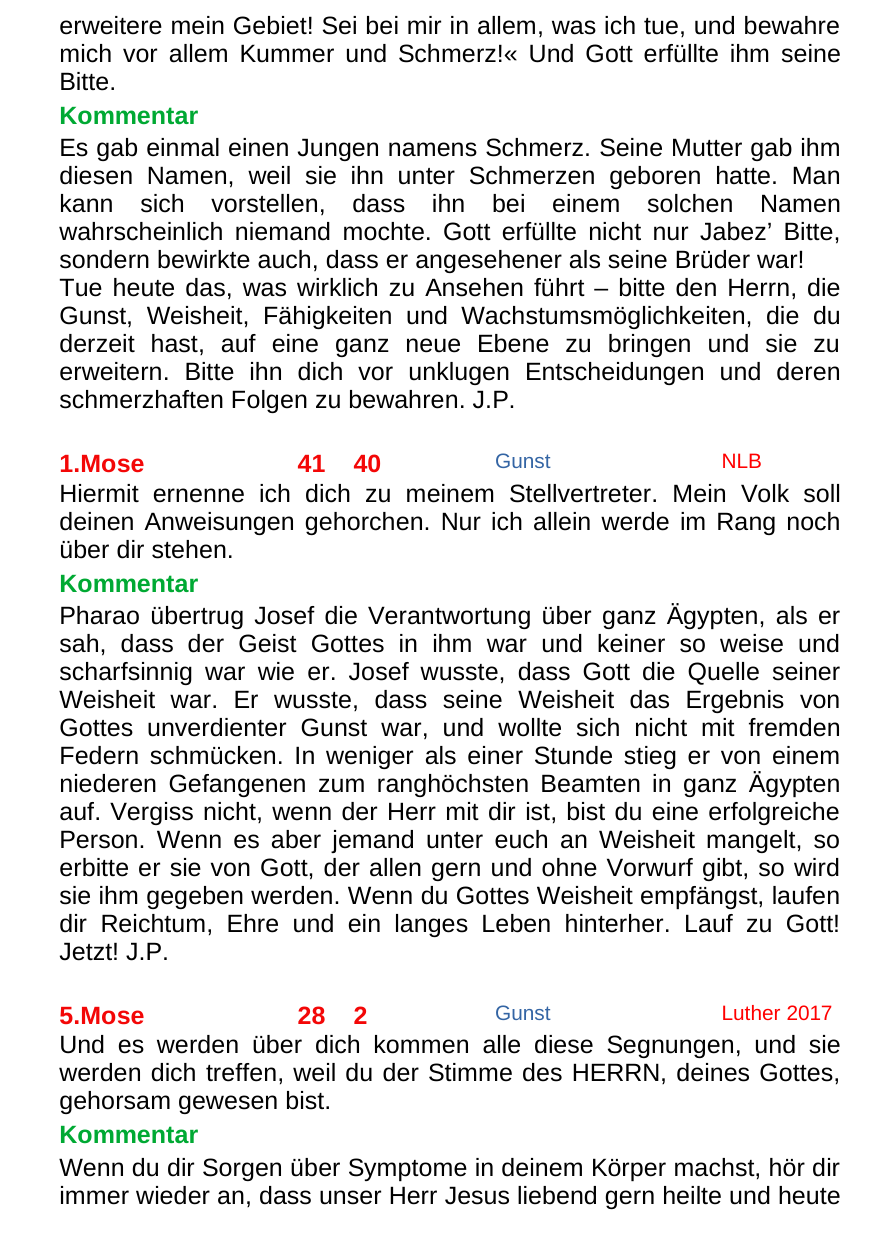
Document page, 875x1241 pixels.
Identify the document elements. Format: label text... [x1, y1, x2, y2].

table_cell [59, 1115, 844, 1121]
table_cell [427, 570, 495, 599]
table_cell [59, 414, 844, 450]
table_cell Kommentar [59, 102, 206, 131]
table_cell [298, 570, 342, 599]
table_cell [677, 102, 721, 131]
table_cell [298, 102, 342, 131]
table_cell NLB [721, 450, 844, 479]
table_cell [59, 96, 844, 102]
table_cell [59, 564, 844, 569]
table_cell [353, 1121, 427, 1151]
table_cell 40 [353, 450, 427, 479]
table_cell Luther 2017 [721, 1002, 844, 1031]
table_cell [677, 450, 721, 479]
table_cell [206, 1121, 297, 1151]
table_cell [427, 1002, 495, 1031]
table_cell 2 [353, 1002, 427, 1031]
table_cell [677, 570, 721, 599]
table_cell [677, 1121, 721, 1151]
table_cell [427, 102, 495, 131]
table_cell [342, 450, 353, 479]
table_cell [721, 102, 842, 131]
table_cell [427, 1121, 495, 1151]
table_cell Es gab einmal einen Jungen namens Schmerz. Seine Mutter gab ihm diesen Namen, weil sie ihn unter Schmerzen geboren hatte. Man kann sich vorstellen, dass ihn bei einem solchen Namen wahrscheinlich niemand mochte. Gott erfüllte nicht nur Jabez’ Bitte, sondern bewirkte auch, dass er angesehener als seine Brüder war! Tue heute das, was wirklich zu Ansehen führt – bitte den Herrn, die Gunst, Weisheit, Fähigkeiten und Wachstumsmöglichkeiten, die du derzeit hast, auf eine ganz neue Ebene zu bringen und sie zu erweitern. Bitte ihn dich vor unklugen Entscheidungen und deren schmerzhaften Folgen zu bewahren. J.P. [59, 134, 842, 414]
table_cell 28 [298, 1002, 342, 1031]
table_cell [721, 1121, 842, 1151]
table_cell Gunst [495, 450, 677, 479]
table_cell 1.Mose [59, 450, 297, 479]
table_cell [342, 1121, 353, 1151]
table_cell Wenn du dir Sorgen über Symptome in deinem Körper machst, hör dir immer wieder an, dass unser Herr Jesus liebend gern heilte und heute [59, 1154, 842, 1210]
table_cell [298, 1121, 342, 1151]
table_cell Hiermit ernenne ich dich zu meinem Stellvertreter. Mein Volk soll deinen Anweisungen gehorchen. Nur ich allein werde im Rang noch über dir stehen. [59, 480, 842, 563]
table_cell erweitere mein Gebiet! Sei bei mir in allem, was ich tue, und bewahre mich vor allem Kummer und Schmerz!« Und Gott erfüllte ihm seine Bitte. [59, 12, 842, 96]
table_cell Kommentar [59, 1121, 206, 1151]
table_cell [495, 102, 677, 131]
table_cell [342, 570, 353, 599]
table_cell [342, 102, 353, 131]
table_cell [427, 450, 495, 479]
table_cell Pharao übertrug Josef die Verantwortung über ganz Ägypten, als er sah, dass der Geist Gottes in ihm war und keiner so weise und scharfsinnig war wie er. Josef wusste, dass Gott die Quelle seiner Weisheit war. Er wusste, dass seine Weisheit das Ergebnis von Gottes unverdienter Gunst war, und wollte sich nicht mit fremden Federn schmücken. In weniger als einer Stunde stieg er von einem niederen Gefangenen zum ranghöchsten Beamten in ganz Ägypten auf. Vergiss nicht, wenn der Herr mit dir ist, bist du eine erfolgreiche Person. Wenn es aber jemand unter euch an Weisheit mangelt, so erbitte er sie von Gott, der allen gern und ohne Vorwurf gibt, so wird sie ihm gegeben werden. Wenn du Gottes Weisheit empfängst, laufen dir Reichtum, Ehre und ein langes Leben hinterher. Lauf zu Gott! Jetzt! J.P. [59, 602, 842, 966]
table_cell Gunst [495, 1002, 677, 1031]
table_cell Und es werden über dich kommen alle diese Segnungen, und sie werden dich treffen, weil du der Stimme des HERRN, deines Gottes, gehorsam gewesen bist. [59, 1031, 842, 1115]
table_cell [206, 570, 297, 599]
table_cell [353, 102, 427, 131]
table_cell [721, 570, 842, 599]
table_cell [495, 1121, 677, 1151]
table_cell [59, 966, 844, 1002]
table_cell 5.Mose [59, 1002, 297, 1031]
table_cell [495, 570, 677, 599]
table_cell [353, 570, 427, 599]
table_cell 41 [298, 450, 342, 479]
table_cell [342, 1002, 353, 1031]
table_cell [677, 1002, 721, 1031]
table_cell Kommentar [59, 570, 206, 599]
table_cell [206, 102, 297, 131]
